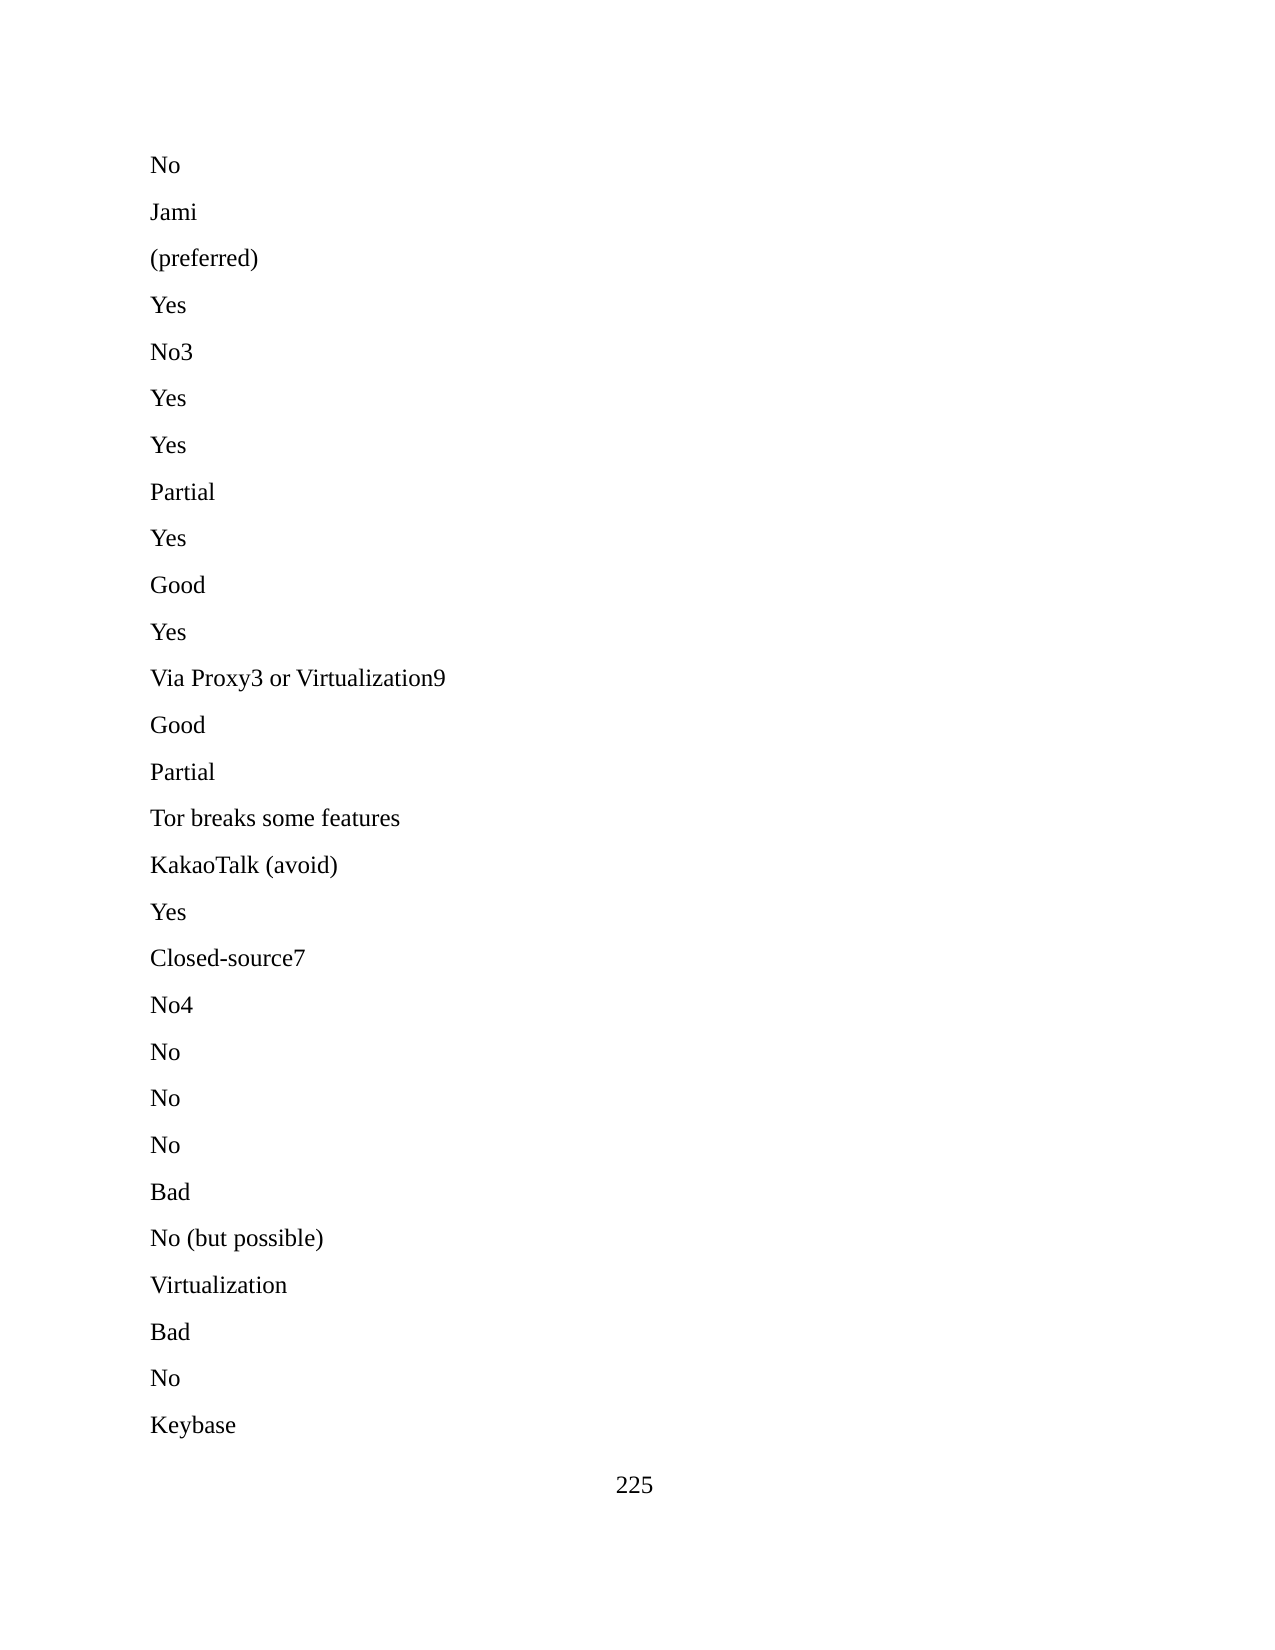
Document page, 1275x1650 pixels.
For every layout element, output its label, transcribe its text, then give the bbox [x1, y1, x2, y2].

text Tor breaks some features [150, 803, 1125, 832]
text Yes [150, 290, 1125, 319]
text Virtualization [150, 1270, 1125, 1299]
text Yes [150, 897, 1125, 925]
text Partial [150, 477, 1125, 505]
text Good [150, 570, 1125, 599]
text Closed-source7 [150, 943, 1125, 972]
text No [150, 150, 1125, 179]
text No [150, 1130, 1125, 1159]
text Yes [150, 383, 1125, 412]
text KakaoTalk (avoid) [150, 850, 1125, 879]
text Yes [150, 617, 1125, 645]
text Bad [150, 1317, 1125, 1345]
text Good [150, 710, 1125, 739]
text No [150, 1037, 1125, 1065]
text Yes [150, 430, 1125, 459]
text No3 [150, 337, 1125, 365]
text Bad [150, 1177, 1125, 1205]
text No (but possible) [150, 1223, 1125, 1252]
text Jami [150, 197, 1125, 225]
text Keybase [150, 1410, 1125, 1439]
text Via Proxy3 or Virtualization9 [150, 663, 1125, 692]
text (preferred) [150, 243, 1125, 272]
text Partial [150, 757, 1125, 785]
text Yes [150, 523, 1125, 552]
text No [150, 1083, 1125, 1112]
text No4 [150, 990, 1125, 1019]
text No [150, 1363, 1125, 1392]
